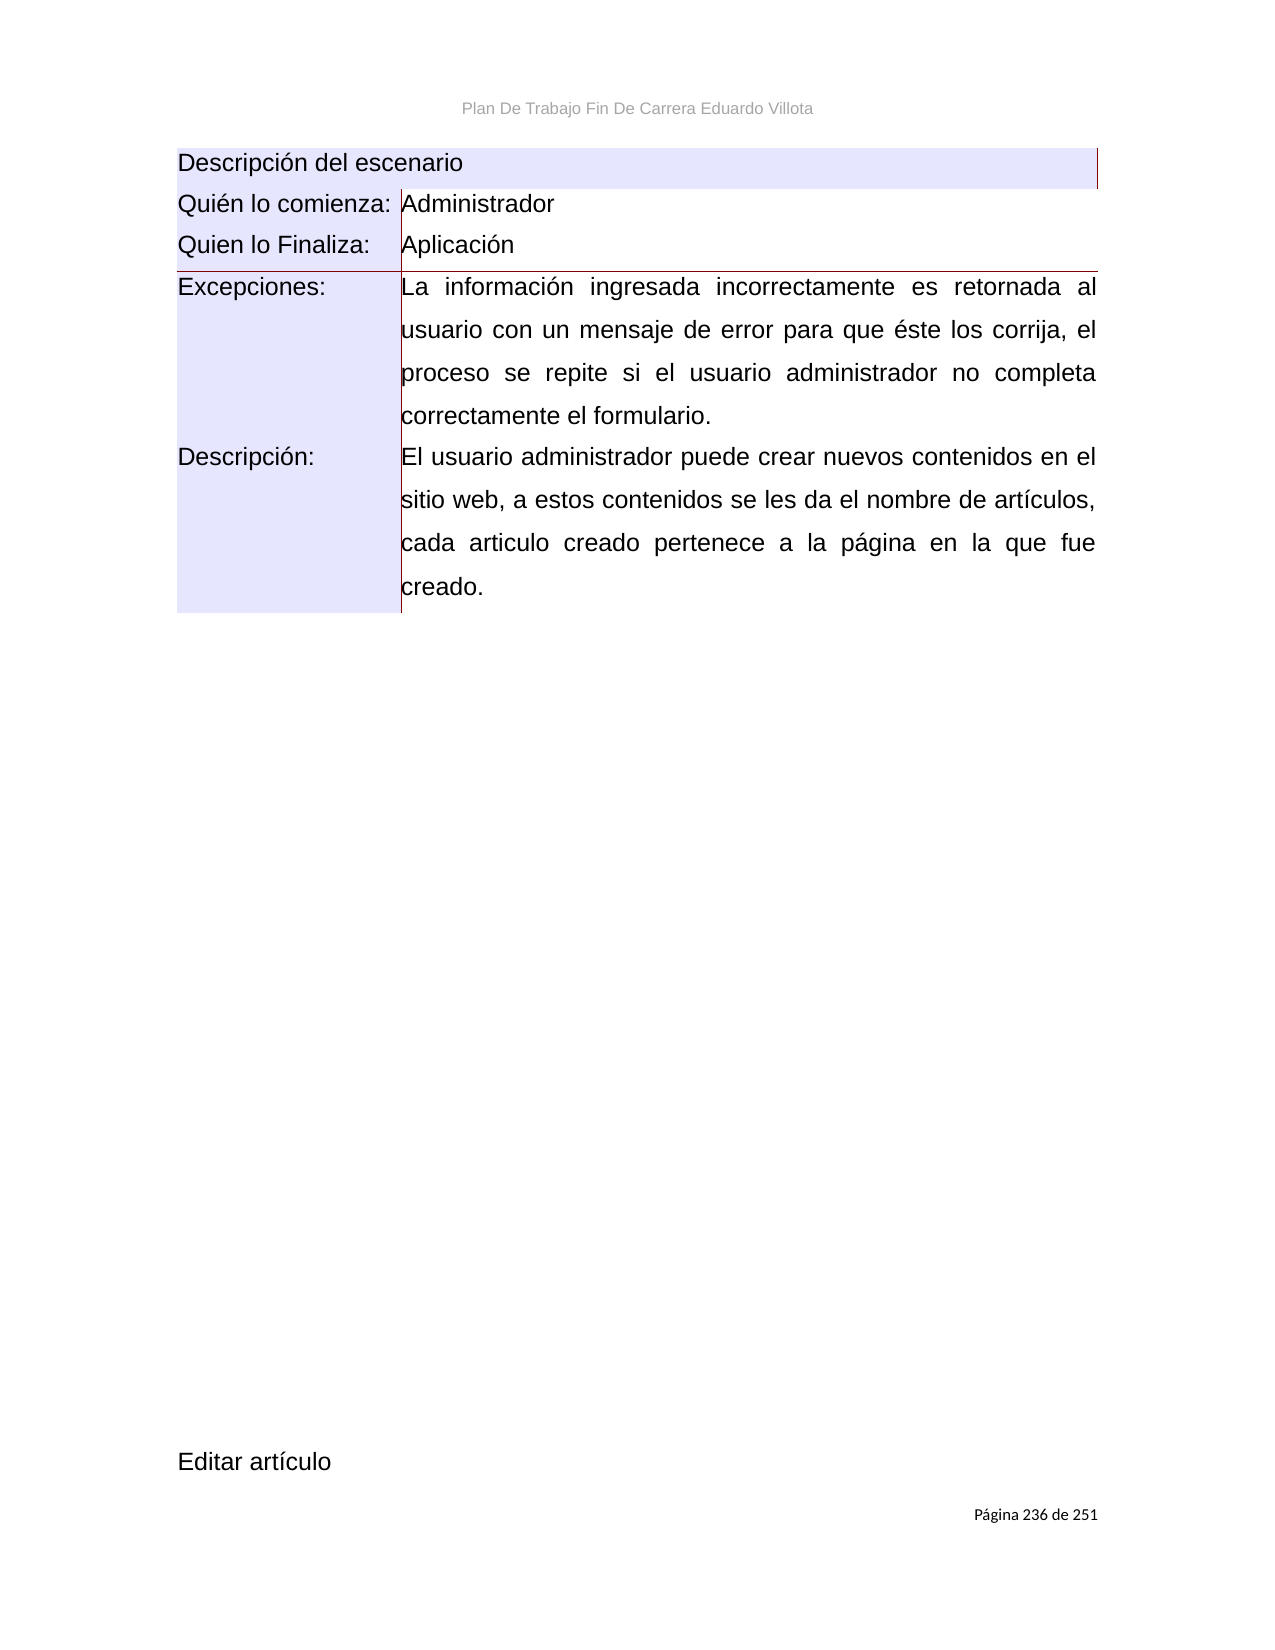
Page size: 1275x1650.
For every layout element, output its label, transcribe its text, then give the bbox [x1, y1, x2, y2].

table_cell La información ingresada incorrectamente es retornada al usuario con un mensaje de error para que éste los corrija, el proceso se repite si el usuario administrador no completa correctamente el formulario. [402, 272, 1097, 442]
table_cell El usuario administrador puede crear nuevos contenidos en el sitio web, a estos contenidos se les da el nombre de artículos, cada articulo creado pertenece a la página en la que fue creado. [402, 442, 1097, 613]
table_cell Excepciones: [177, 272, 401, 442]
table_cell Quién lo comienza: [177, 189, 401, 230]
text Editar artículo [177, 1447, 1098, 1476]
table_cell Quien lo Finaliza: [177, 230, 401, 271]
table_header Descripción del escenario [177, 148, 1097, 189]
table_cell Administrador [402, 189, 1097, 230]
table_cell Aplicación [402, 230, 1097, 271]
table_cell Descripción: [177, 442, 401, 613]
